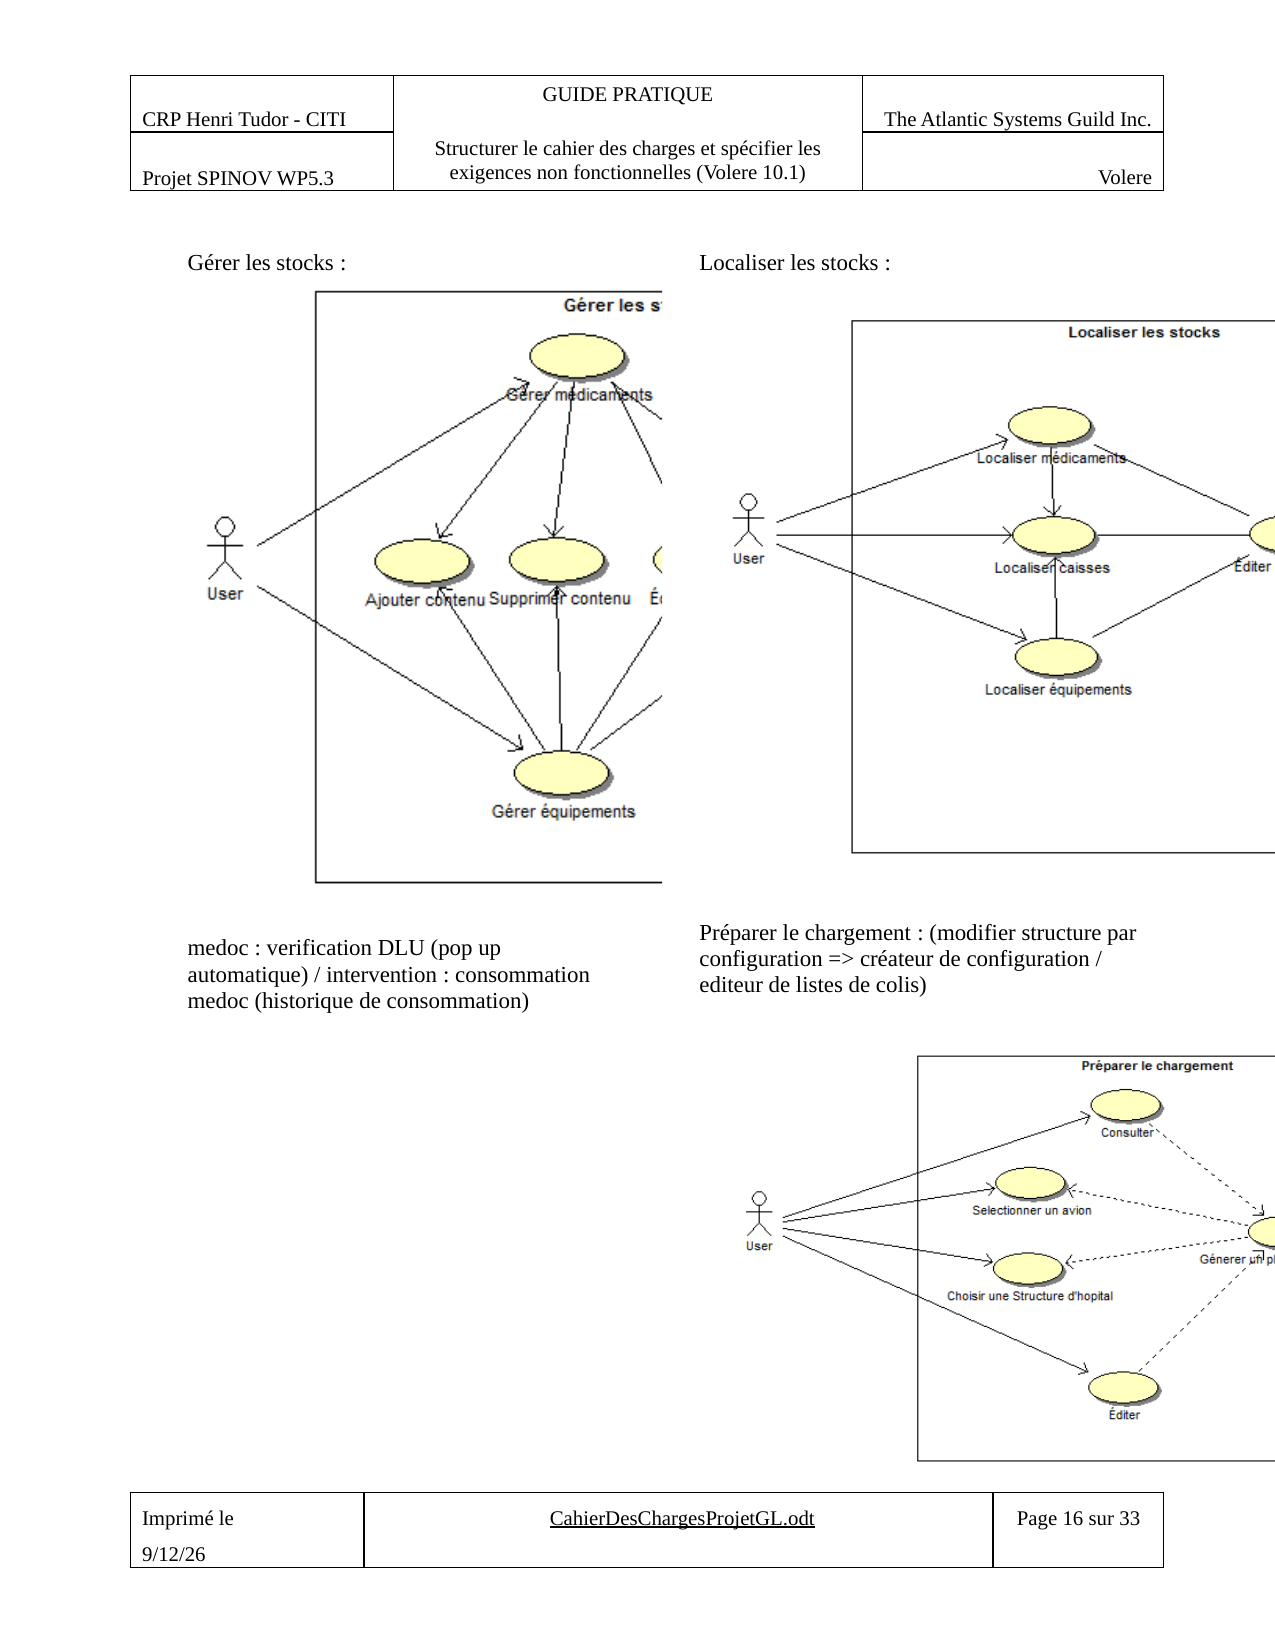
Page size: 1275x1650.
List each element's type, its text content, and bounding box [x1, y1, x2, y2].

text Localiser les stocks : [699, 249, 1137, 275]
text medoc : verification DLU (pop up automatique) / intervention : consommation medoc (historique de consommation) [187, 934, 625, 1013]
text Préparer le chargement : (modifier structure par configuration => créateur de configuration / editeur de listes de colis) [699, 919, 1137, 998]
text Gérer les stocks : [187, 249, 625, 275]
